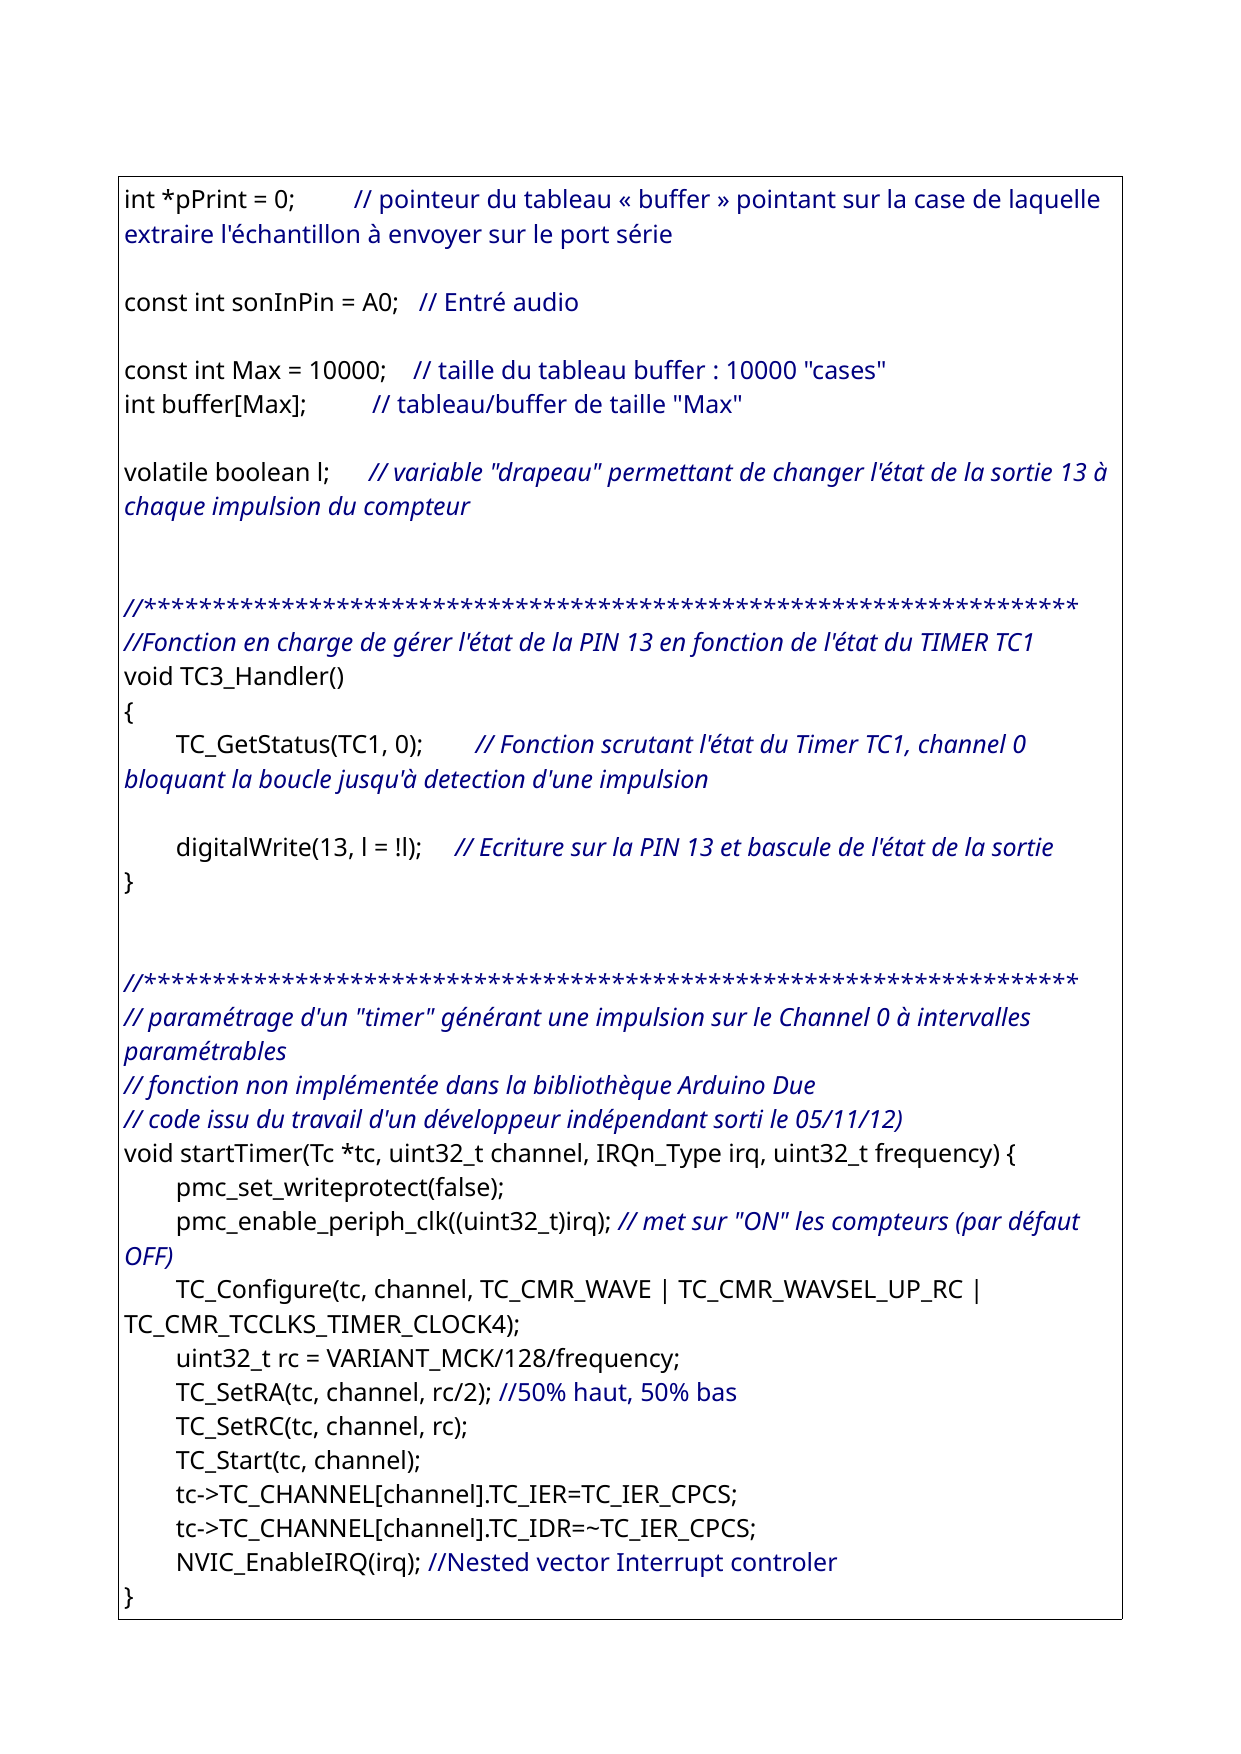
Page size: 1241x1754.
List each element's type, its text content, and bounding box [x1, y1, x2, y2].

table_header int *pPrint = 0; // pointeur du tableau « buffer » pointant sur la case de laquelle extraire l'échantillon à envoyer sur le port série const int sonInPin = A0; // Entré audio const int Max = 10000; // taille du tableau buffer : 10000 "cases" int buffer[Max]; // tableau/buffer de taille "Max" volatile boolean l; // variable "drapeau" permettant de changer l'état de la sortie 13 à chaque impulsion du compteur //******************************************************************** //Fonction en charge de gérer l'état de la PIN 13 en fonction de l'état du TIMER TC1 void TC3_Handler() { TC_GetStatus(TC1, 0); // Fonction scrutant l'état du Timer TC1, channel 0 bloquant la boucle jusqu'à detection d'une impulsion digitalWrite(13, l = !l); // Ecriture sur la PIN 13 et bascule de l'état de la sortie } //******************************************************************** // paramétrage d'un "timer" générant une impulsion sur le Channel 0 à intervalles paramétrables // fonction non implémentée dans la bibliothèque Arduino Due // code issu du travail d'un développeur indépendant sorti le 05/11/12) void startTimer(Tc *tc, uint32_t channel, IRQn_Type irq, uint32_t frequency) { pmc_set_writeprotect(false); pmc_enable_periph_clk((uint32_t)irq); // met sur "ON" les compteurs (par défaut OFF) TC_Configure(tc, channel, TC_CMR_WAVE | TC_CMR_WAVSEL_UP_RC | TC_CMR_TCCLKS_TIMER_CLOCK4); uint32_t rc = VARIANT_MCK/128/frequency; TC_SetRA(tc, channel, rc/2); //50% haut, 50% bas TC_SetRC(tc, channel, rc); TC_Start(tc, channel); tc->TC_CHANNEL[channel].TC_IER=TC_IER_CPCS; tc->TC_CHANNEL[channel].TC_IDR=~TC_IER_CPCS; NVIC_EnableIRQ(irq); //Nested vector Interrupt controler } [119, 177, 1122, 1618]
